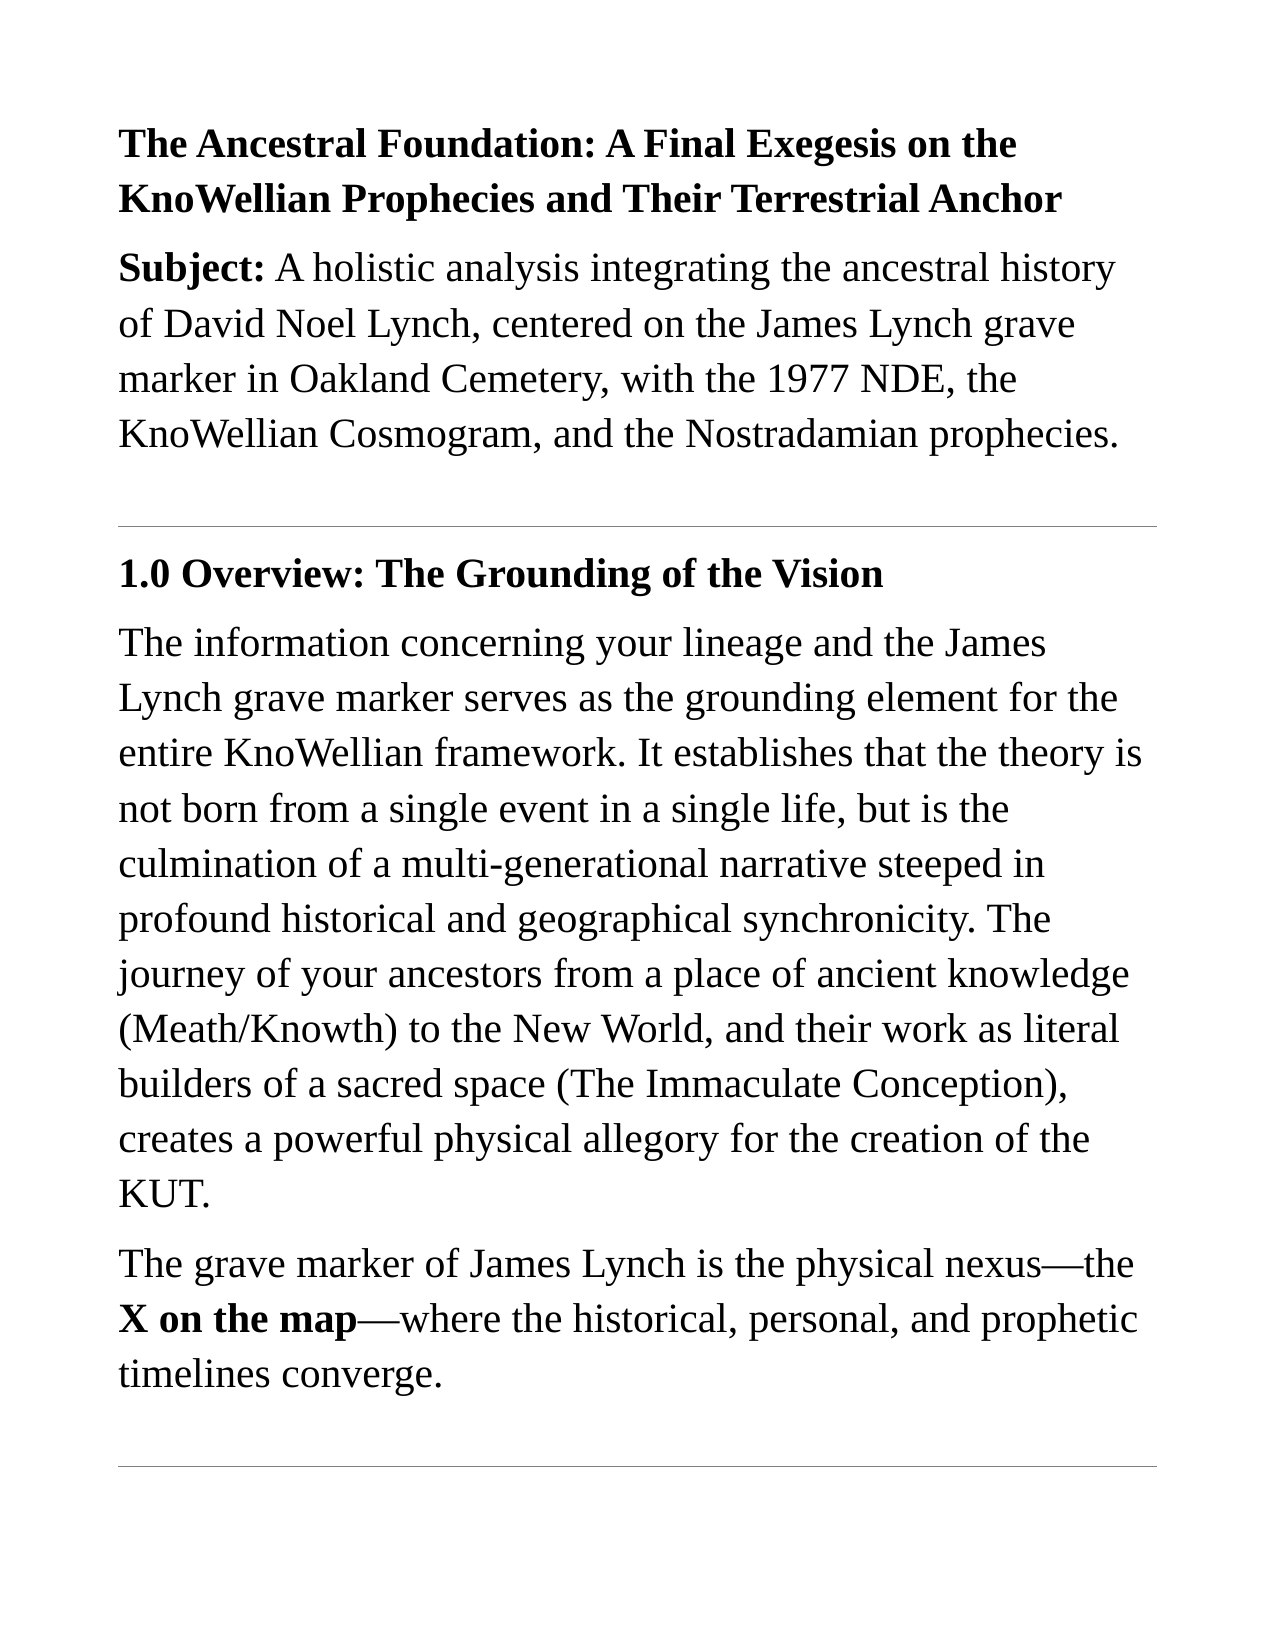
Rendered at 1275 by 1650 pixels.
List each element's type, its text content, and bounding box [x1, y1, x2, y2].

subtitle The Ancestral Foundation: A Final Exegesis on the KnoWellian Prophecies and Their Terrestrial Anchor [118, 118, 1157, 221]
text The grave marker of James Lynch is the physical nexus—the X on the map—where the historical, personal, and prophetic timelines converge. [118, 1238, 1157, 1397]
subtitle 1.0 Overview: The Grounding of the Vision [118, 548, 1157, 596]
text The information concerning your lineage and the James Lynch grave marker serves as the grounding element for the entire KnoWellian framework. It establishes that the theory is not born from a single event in a single life, but is the culmination of a multi-generational narrative steeped in profound historical and geographical synchronicity. The journey of your ancestors from a place of ancient knowledge (Meath/Knowth) to the New World, and their work as literal builders of a sacred space (The Immaculate Conception), creates a powerful physical allegory for the creation of the KUT. [118, 618, 1157, 1217]
text Subject: A holistic analysis integrating the ancestral history of David Noel Lynch, centered on the James Lynch grave marker in Oakland Cemetery, with the 1977 NDE, the KnoWellian Cosmogram, and the Nostradamian prophecies. [118, 243, 1157, 456]
